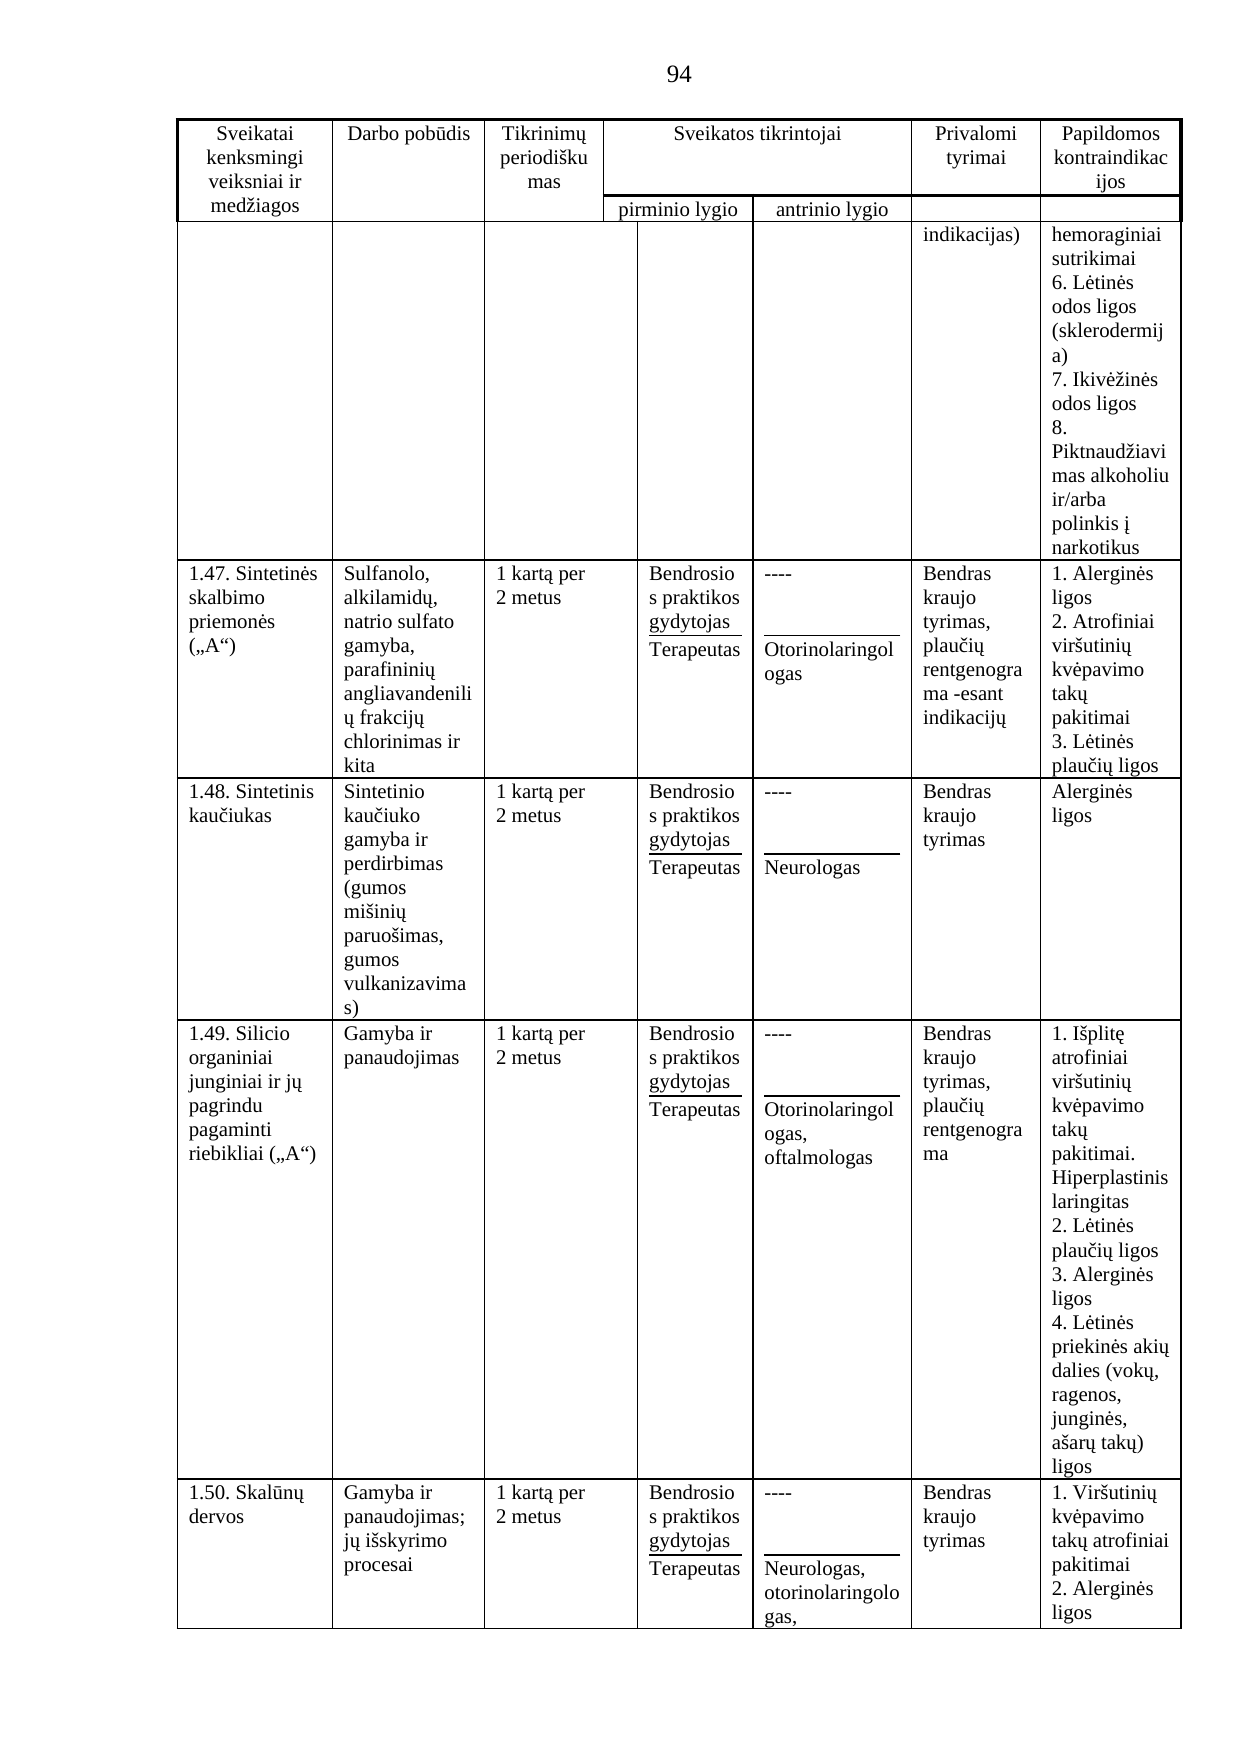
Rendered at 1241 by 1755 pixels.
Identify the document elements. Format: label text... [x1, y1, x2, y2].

table_cell 1.48. Sintetinis kaučiukas [178, 779, 332, 1019]
table_header Privalomi tyrimai [912, 121, 1040, 193]
table_cell [912, 197, 1040, 221]
table_cell [485, 222, 637, 559]
table_cell ---- Neurologas, otorinolaringologas, [754, 1480, 911, 1628]
table_header Papildomos kontraindikacijos [1041, 121, 1179, 193]
table_cell 1 kartą per 2 metus [485, 779, 637, 1019]
table_header Sveikatos tikrintojai [604, 121, 911, 193]
table_cell Bendras kraujo tyrimas, plaučių rentgenograma [912, 1021, 1040, 1478]
table_cell 1. Viršutinių kvėpavimo takų atrofiniai pakitimai 2. Alerginės ligos [1041, 1480, 1180, 1628]
table_cell Bendras kraujo tyrimas [912, 1480, 1040, 1628]
table_cell ---- Neurologas [754, 779, 911, 1019]
table_header Tikrinimų periodiškumas [485, 121, 603, 221]
table_cell [333, 222, 484, 559]
table_cell ---- Otorinolaringologas [754, 561, 911, 777]
table_cell 1.50. Skalūnų dervos [178, 1480, 332, 1628]
table_cell ---- Otorinolaringologas, oftalmologas [754, 1021, 911, 1478]
table_cell 1 kartą per 2 metus [485, 1021, 637, 1478]
table_cell Gamyba ir panaudojimas; jų išskyrimo procesai [333, 1480, 484, 1628]
table_cell antrinio lygio [754, 197, 911, 221]
table_cell Sulfanolo, alkilamidų, natrio sulfato gamyba, parafininių angliavandenilių frakcijų chlorinimas ir kita [333, 561, 484, 777]
table_cell 1.47. Sintetinės skalbimo priemonės („A“) [178, 561, 332, 777]
table_cell 1. Išplitę atrofiniai viršutinių kvėpavimo takų pakitimai. Hiperplastinis laringitas 2. Lėtinės plaučių ligos 3. Alerginės ligos 4. Lėtinės priekinės akių dalies (vokų, ragenos, junginės, ašarų takų) ligos [1041, 1021, 1180, 1478]
table_cell [1041, 197, 1179, 221]
table_header Darbo pobūdis [333, 121, 484, 221]
table_cell 1 kartą per 2 metus [485, 561, 637, 777]
table_cell Bendras kraujo tyrimas, plaučių rentgenograma -esant indikacijų [912, 561, 1040, 777]
table_cell Gamyba ir panaudojimas [333, 1021, 484, 1478]
table_cell 1 kartą per 2 metus [485, 1480, 637, 1628]
table_cell Bendrosios praktikos gydytojas Terapeutas [638, 779, 752, 1019]
table_cell [638, 222, 752, 559]
table_cell Sintetinio kaučiuko gamyba ir perdirbimas (gumos mišinių paruošimas, gumos vulkanizavimas) [333, 779, 484, 1019]
table_cell [178, 222, 332, 559]
table_cell indikacijas) [912, 222, 1040, 559]
table_cell 1.49. Silicio organiniai junginiai ir jų pagrindu pagaminti riebikliai („A“) [178, 1021, 332, 1478]
table_header Sveikatai kenksmingi veiksniai ir medžiagos [179, 121, 332, 221]
table_cell hemoraginiai sutrikimai 6. Lėtinės odos ligos (sklerodermija) 7. Ikivėžinės odos ligos 8. Piktnaudžiavimas alkoholiu ir/arba polinkis į narkotikus [1041, 222, 1180, 559]
table_cell [754, 222, 911, 559]
table_cell Bendrosios praktikos gydytojas Terapeutas [638, 561, 752, 777]
table_cell Bendrosios praktikos gydytojas Terapeutas [638, 1021, 752, 1478]
table_cell pirminio lygio [604, 197, 752, 221]
table_cell Alerginės ligos [1041, 779, 1180, 1019]
table_cell Bendras kraujo tyrimas [912, 779, 1040, 1019]
table_cell Bendrosios praktikos gydytojas Terapeutas [638, 1480, 752, 1628]
table_cell 1. Alerginės ligos 2. Atrofiniai viršutinių kvėpavimo takų pakitimai 3. Lėtinės plaučių ligos [1041, 561, 1180, 777]
